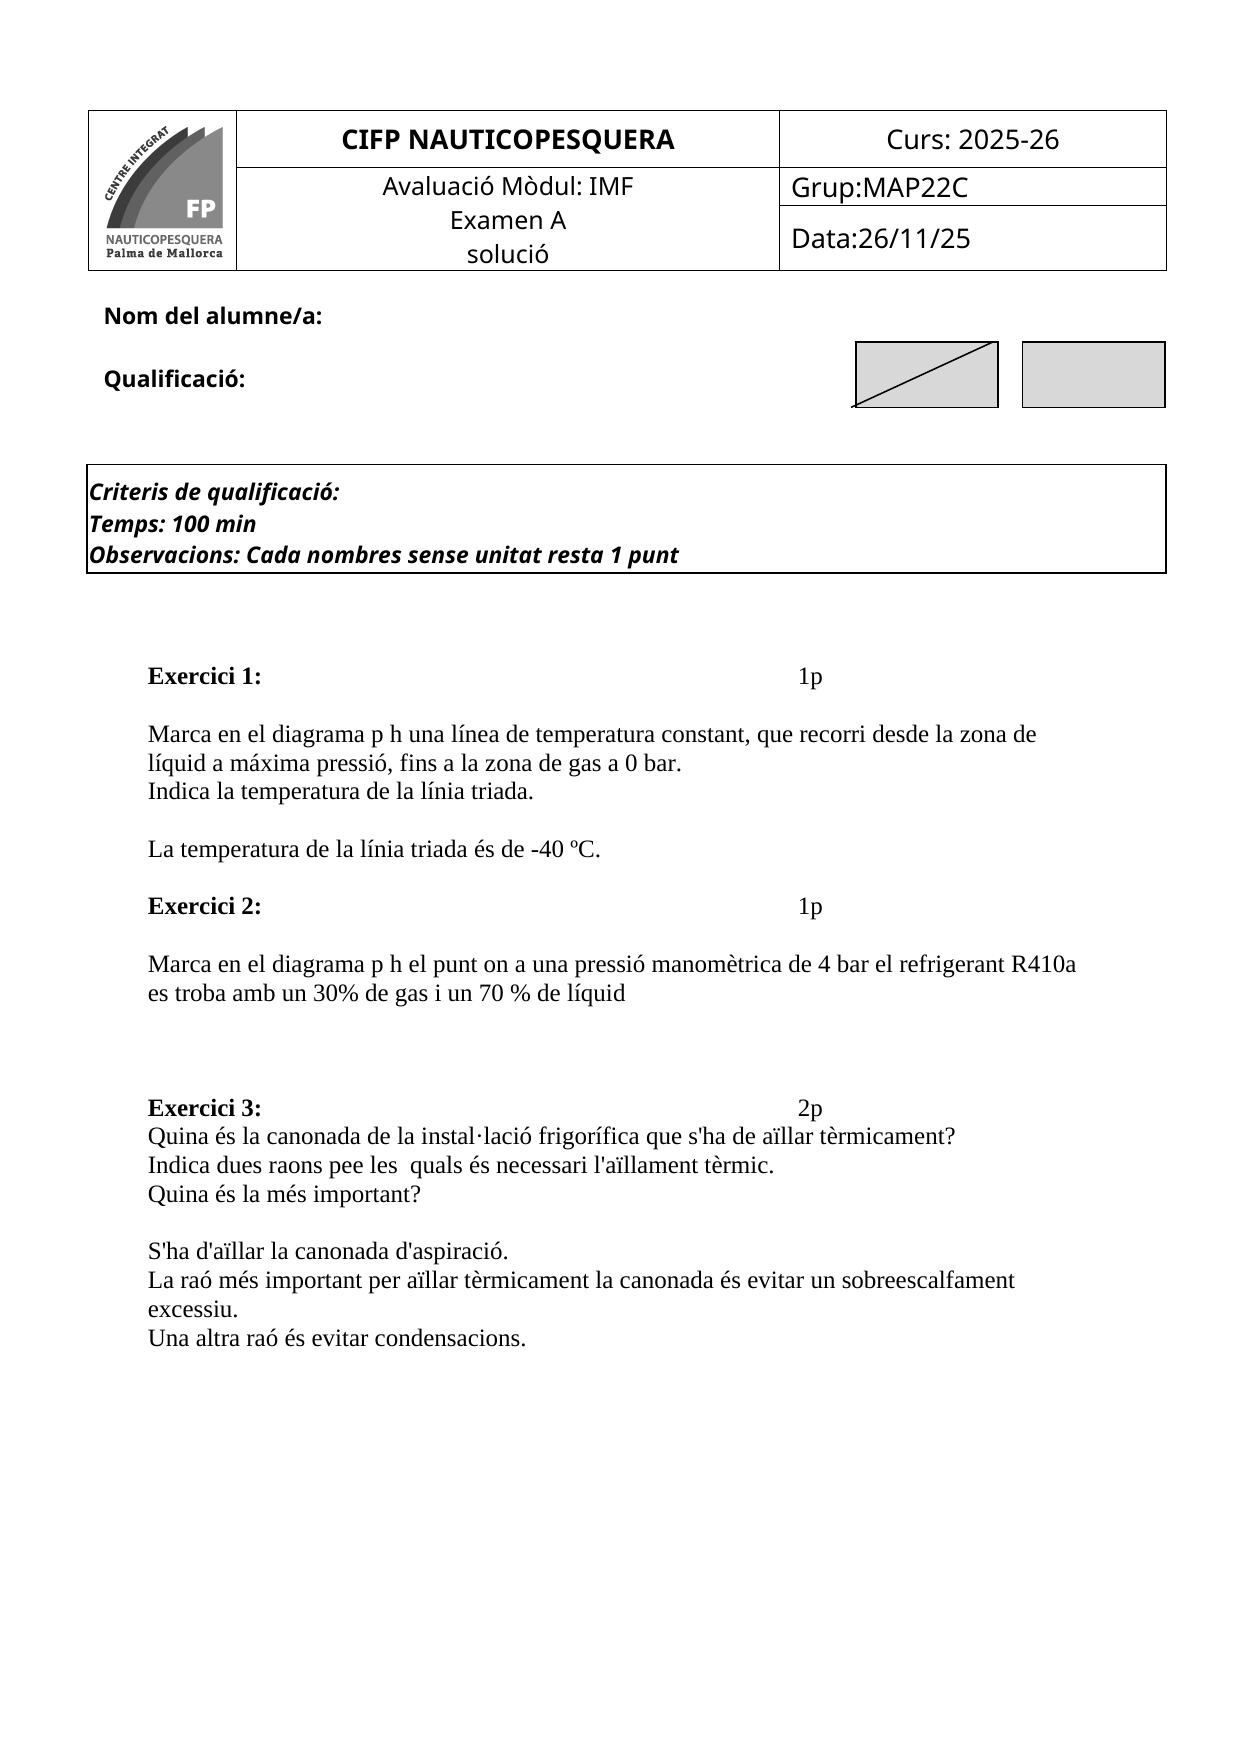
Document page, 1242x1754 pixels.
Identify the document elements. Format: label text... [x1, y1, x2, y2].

text Quina és la més important? [148, 1179, 1094, 1208]
text Exercici 1: 1p [148, 661, 1094, 690]
text Criteris de qualificació: [89, 476, 1094, 508]
text Nom del alumne/a: [103, 300, 1094, 331]
text Una altra raó és evitar condensacions. [148, 1323, 1094, 1351]
picture [100, 116, 229, 265]
text [999, 363, 1022, 394]
text Observacions: Cada nombres sense unitat resta 1 punt [89, 539, 1094, 570]
text Exercici 2: 1p [148, 891, 1094, 920]
text Temps: 100 min [89, 508, 1094, 539]
text Quina és la canonada de la instal·lació frigorífica que s'ha de aïllar tèrmicament? [148, 1121, 1094, 1150]
text Qualificació: [103, 363, 855, 394]
text Indica la temperatura de la línia triada. [148, 776, 1094, 805]
text La raó més important per aïllar tèrmicament la canonada és evitar un sobreescalfament excessiu. [148, 1265, 1094, 1323]
text Marca en el diagrama p h el punt on a una pressió manomètrica de 4 bar el refrigerant R410a es troba amb un 30% de gas i un 70 % de líquid [148, 949, 1094, 1006]
text Marca en el diagrama p h una línea de temperatura constant, que recorri desde la zona de líquid a máxima pressió, fins a la zona de gas a 0 bar. [148, 719, 1094, 776]
text La temperatura de la línia triada és de -40 ºC. [148, 834, 1094, 863]
text Exercici 3: 2p [148, 1093, 1094, 1121]
text S'ha d'aïllar la canonada d'aspiració. [148, 1236, 1094, 1265]
text Indica dues raons pee les quals és necessari l'aïllament tèrmic. [148, 1150, 1094, 1179]
